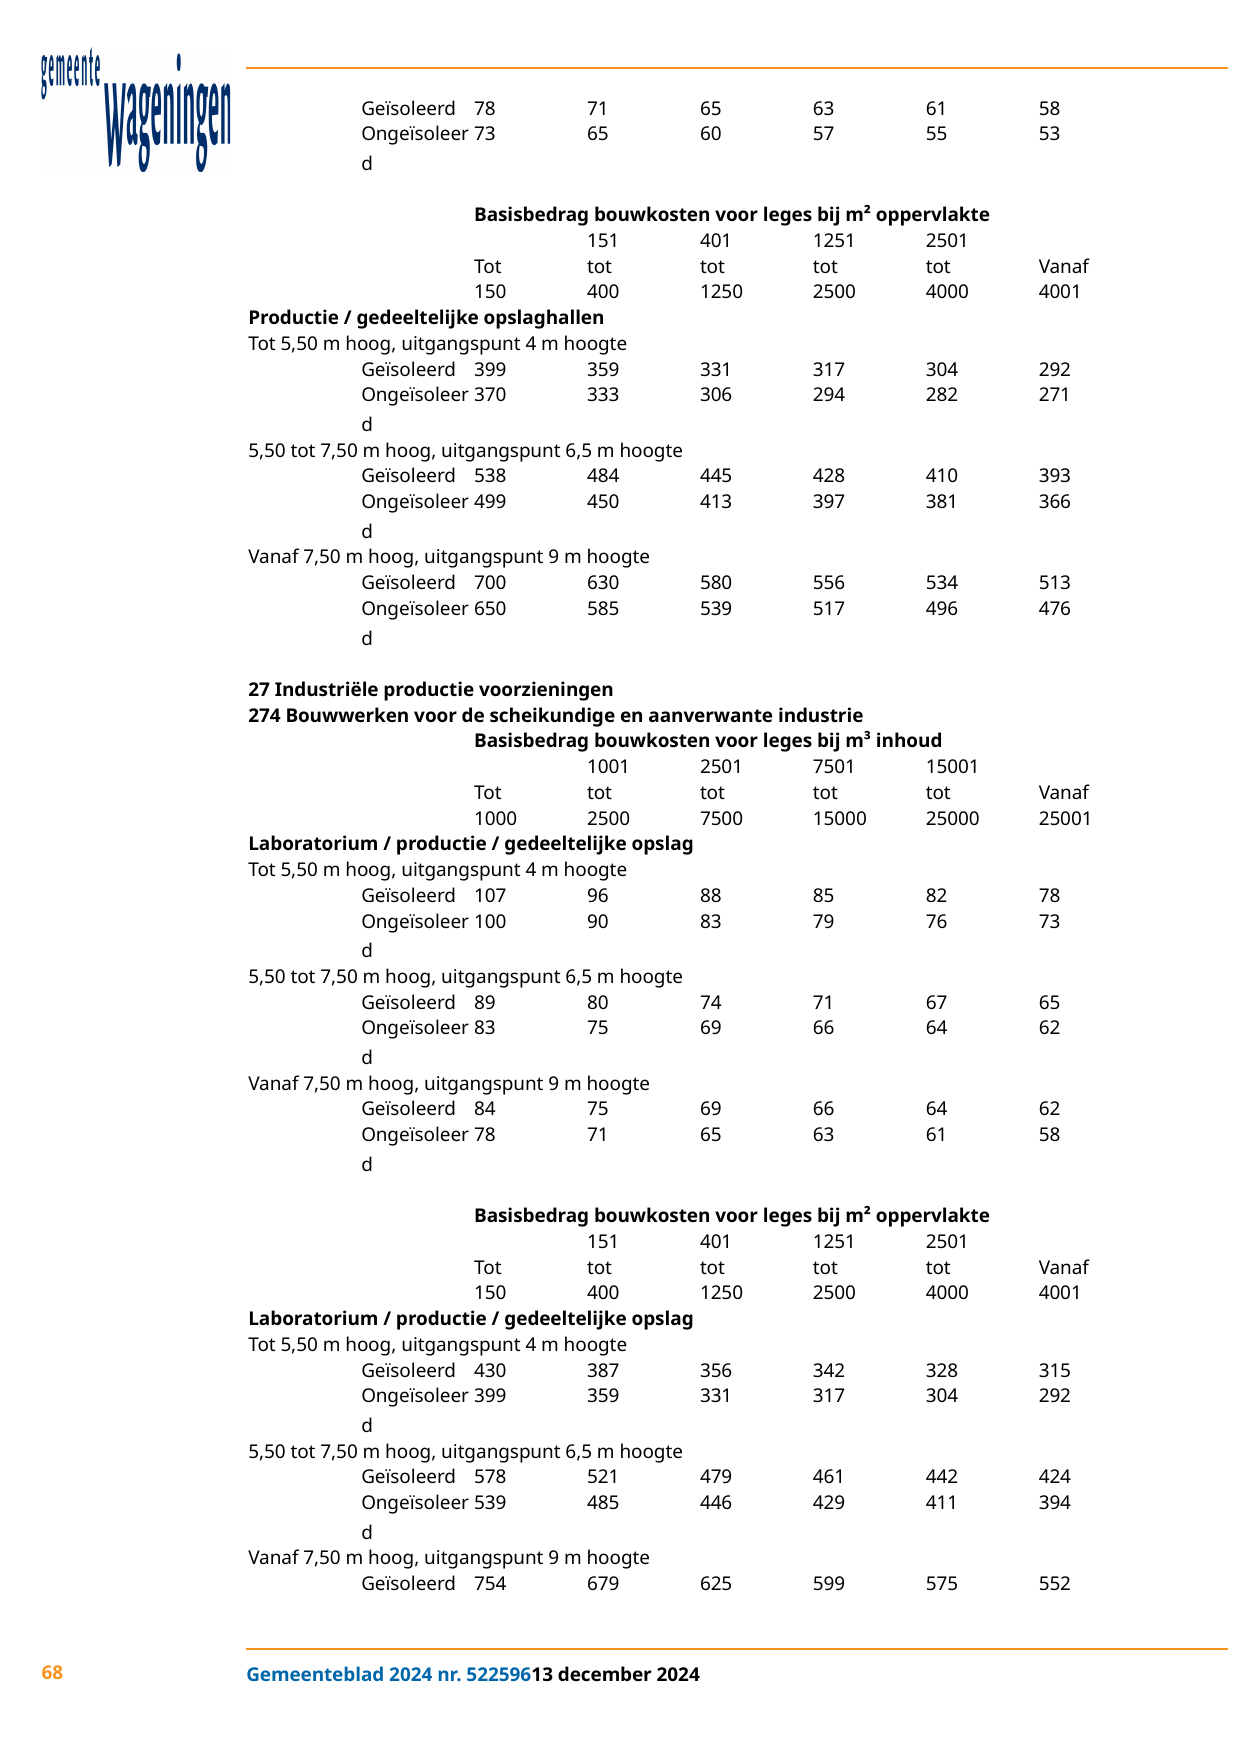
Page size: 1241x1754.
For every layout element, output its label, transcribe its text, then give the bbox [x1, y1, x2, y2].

table_cell [248, 805, 361, 831]
table_cell 151 [587, 1228, 700, 1254]
table_cell [587, 1177, 700, 1202]
table_cell 534 [926, 570, 1038, 595]
table_cell Ongeïsoleerd [361, 1015, 474, 1070]
table_cell 429 [813, 1489, 926, 1544]
table_cell 61 [926, 95, 1038, 121]
table_cell 317 [813, 356, 926, 382]
table_cell Geïsoleerd [361, 1570, 474, 1596]
table_cell [700, 651, 813, 676]
table_cell 539 [474, 1489, 587, 1544]
table_cell [361, 728, 474, 753]
table_cell 66 [813, 1096, 926, 1121]
table_cell 75 [587, 1096, 700, 1121]
table_cell Basisbedrag bouwkosten voor leges bij m² oppervlakte [474, 202, 1152, 227]
table_cell 359 [587, 356, 700, 382]
table_cell [813, 305, 926, 330]
table_cell [361, 1254, 474, 1279]
table_cell Ongeïsoleerd [361, 1383, 474, 1438]
table_cell 15001 [926, 754, 1038, 779]
table_cell [1039, 702, 1152, 728]
table_cell [248, 651, 361, 676]
table_cell [813, 544, 926, 569]
table_cell 73 [1039, 908, 1152, 963]
table_cell 2500 [813, 1280, 926, 1305]
table_cell 499 [474, 489, 587, 544]
table_cell 585 [587, 595, 700, 651]
table_cell [813, 437, 926, 463]
table_cell tot [926, 253, 1038, 279]
table_cell Vanaf 7,50 m hoog, uitgangspunt 9 m hoogte [248, 544, 813, 569]
table_cell [248, 202, 361, 227]
table_cell 67 [926, 989, 1038, 1014]
table_cell [813, 963, 926, 989]
table_cell 366 [1039, 489, 1152, 544]
table_cell [1039, 1070, 1152, 1096]
table_cell 401 [700, 227, 813, 253]
table_cell 271 [1039, 382, 1152, 437]
table_cell Ongeïsoleerd [361, 908, 474, 963]
table_cell 625 [700, 1570, 813, 1596]
table_cell 89 [474, 989, 587, 1014]
table_cell 62 [1039, 1096, 1152, 1121]
table_cell tot [587, 253, 700, 279]
table_cell [700, 1177, 813, 1202]
table_cell 359 [587, 1383, 700, 1438]
table_cell [700, 176, 813, 202]
table_cell 399 [474, 356, 587, 382]
table_cell tot [700, 253, 813, 279]
table_cell 2500 [587, 805, 700, 831]
table_cell 292 [1039, 356, 1152, 382]
table_cell [700, 305, 813, 330]
table_cell 306 [700, 382, 813, 437]
table_cell [813, 676, 926, 702]
table_cell 556 [813, 570, 926, 595]
table_cell Tot 5,50 m hoog, uitgangspunt 4 m hoogte [248, 330, 813, 356]
picture [41, 47, 231, 172]
table_cell tot [587, 1254, 700, 1279]
table_cell Tot 5,50 m hoog, uitgangspunt 4 m hoogte [248, 1331, 813, 1357]
table_cell 539 [700, 595, 813, 651]
table_cell Ongeïsoleerd [361, 1121, 474, 1177]
table_cell 58 [1039, 1121, 1152, 1177]
table_cell 274 Bouwwerken voor de scheikundige en aanverwante industrie [248, 702, 1038, 728]
table_cell [1039, 651, 1152, 676]
table_cell 74 [700, 989, 813, 1014]
table_cell Vanaf 7,50 m hoog, uitgangspunt 9 m hoogte [248, 1070, 813, 1096]
table_cell [1039, 1545, 1152, 1570]
table_cell [813, 176, 926, 202]
table_cell 496 [926, 595, 1038, 651]
table_cell 85 [813, 882, 926, 908]
table_cell 356 [700, 1357, 813, 1382]
table_cell 2501 [700, 754, 813, 779]
table_cell 754 [474, 1570, 587, 1596]
table_cell Laboratorium / productie / gedeeltelijke opslag [248, 831, 813, 856]
table_cell 78 [474, 1121, 587, 1177]
table_cell [587, 651, 700, 676]
table_cell 294 [813, 382, 926, 437]
table_cell 552 [1039, 1570, 1152, 1596]
table_cell 1250 [700, 279, 813, 304]
table_cell [248, 227, 361, 253]
table_cell Productie / gedeeltelijke opslaghallen [248, 305, 700, 330]
table_cell 64 [926, 1096, 1038, 1121]
table_cell 517 [813, 595, 926, 651]
table_cell 69 [700, 1015, 813, 1070]
table_cell 4001 [1039, 279, 1152, 304]
table_cell [1039, 754, 1152, 779]
table_cell [926, 831, 1038, 856]
table_cell Geïsoleerd [361, 356, 474, 382]
table_cell [1039, 1305, 1152, 1331]
table_cell 150 [474, 279, 587, 304]
table_cell 55 [926, 121, 1038, 176]
table_cell [474, 227, 587, 253]
table_cell [361, 227, 474, 253]
table_cell [361, 754, 474, 779]
table_cell [248, 1464, 361, 1489]
table_cell [1039, 1177, 1152, 1202]
table_cell [248, 882, 361, 908]
table_cell 107 [474, 882, 587, 908]
table_cell [1039, 330, 1152, 356]
table_cell [474, 1177, 587, 1202]
table_cell 63 [813, 95, 926, 121]
table_cell 7501 [813, 754, 926, 779]
table_cell [248, 253, 361, 279]
table_cell [248, 1096, 361, 1121]
table_cell Geïsoleerd [361, 989, 474, 1014]
table_cell 513 [1039, 570, 1152, 595]
table_cell 151 [587, 227, 700, 253]
table_cell 7500 [700, 805, 813, 831]
table_cell 1001 [587, 754, 700, 779]
table_cell [926, 1331, 1038, 1357]
table_cell [248, 989, 361, 1014]
table_cell [248, 1203, 361, 1228]
table_cell 90 [587, 908, 700, 963]
table_cell 450 [587, 489, 700, 544]
table_cell 25000 [926, 805, 1038, 831]
table_cell 342 [813, 1357, 926, 1382]
table_cell 442 [926, 1464, 1038, 1489]
table_cell [926, 1070, 1038, 1096]
table_cell 4000 [926, 279, 1038, 304]
table_cell 394 [1039, 1489, 1152, 1544]
table_cell [587, 176, 700, 202]
table_cell 84 [474, 1096, 587, 1121]
table_cell [700, 676, 813, 702]
table_cell 62 [1039, 1015, 1152, 1070]
table_cell [248, 1383, 361, 1438]
table_cell [926, 963, 1038, 989]
table_cell 73 [474, 121, 587, 176]
table_cell 411 [926, 1489, 1038, 1544]
table_cell [361, 805, 474, 831]
table_cell 5,50 tot 7,50 m hoog, uitgangspunt 6,5 m hoogte [248, 963, 813, 989]
table_cell Geïsoleerd [361, 95, 474, 121]
table_cell Basisbedrag bouwkosten voor leges bij m³ inhoud [474, 728, 1038, 753]
table_cell 387 [587, 1357, 700, 1382]
table_cell tot [926, 1254, 1038, 1279]
table_cell [248, 570, 361, 595]
table_cell [926, 1438, 1038, 1463]
table_cell 476 [1039, 595, 1152, 651]
table_cell Ongeïsoleerd [361, 1489, 474, 1544]
table_cell 381 [926, 489, 1038, 544]
table_cell 65 [587, 121, 700, 176]
table_cell [361, 279, 474, 304]
table_cell 4001 [1039, 1280, 1152, 1305]
table_cell [1039, 831, 1152, 856]
table_cell [1039, 437, 1152, 463]
table_cell 430 [474, 1357, 587, 1382]
table_cell Ongeïsoleerd [361, 489, 474, 544]
table_cell 96 [587, 882, 700, 908]
table_cell [926, 437, 1038, 463]
table_cell Geïsoleerd [361, 463, 474, 488]
table_cell 331 [700, 1383, 813, 1438]
table_cell [361, 253, 474, 279]
table_cell 679 [587, 1570, 700, 1596]
table_cell 65 [1039, 989, 1152, 1014]
table_cell [361, 1228, 474, 1254]
table_cell 25001 [1039, 805, 1152, 831]
table_cell 88 [700, 882, 813, 908]
table_cell 61 [926, 1121, 1038, 1177]
table_cell [248, 121, 361, 176]
table_cell 446 [700, 1489, 813, 1544]
table_cell 521 [587, 1464, 700, 1489]
table_cell [361, 202, 474, 227]
table_cell [926, 330, 1038, 356]
table_cell [361, 1280, 474, 1305]
table_cell 78 [1039, 882, 1152, 908]
table_cell Ongeïsoleerd [361, 121, 474, 176]
table_cell tot [813, 253, 926, 279]
table_cell Tot 5,50 m hoog, uitgangspunt 4 m hoogte [248, 856, 813, 882]
table_cell 1251 [813, 227, 926, 253]
table_cell [926, 544, 1038, 569]
table_cell Vanaf [1039, 253, 1152, 279]
table_cell [248, 1177, 361, 1202]
table_cell [926, 1177, 1038, 1202]
table_cell 282 [926, 382, 1038, 437]
table_cell 65 [700, 1121, 813, 1177]
table_cell [248, 382, 361, 437]
table_cell [248, 95, 361, 121]
table_cell Tot [474, 779, 587, 805]
table_cell 65 [700, 95, 813, 121]
table_cell 445 [700, 463, 813, 488]
table_cell 1250 [700, 1280, 813, 1305]
table_cell [248, 754, 361, 779]
table_cell Ongeïsoleerd [361, 382, 474, 437]
table_cell [813, 1305, 926, 1331]
table_cell [248, 728, 361, 753]
table_cell [926, 856, 1038, 882]
table_cell tot [813, 1254, 926, 1279]
table_cell tot [813, 779, 926, 805]
table_cell [248, 1121, 361, 1177]
table_cell [248, 1280, 361, 1305]
table_cell [474, 651, 587, 676]
table_cell [926, 676, 1038, 702]
table_cell [248, 1254, 361, 1279]
table_cell 428 [813, 463, 926, 488]
table_cell 53 [1039, 121, 1152, 176]
table_cell Tot [474, 253, 587, 279]
table_cell Geïsoleerd [361, 1096, 474, 1121]
table_cell [813, 1331, 926, 1357]
table_cell [248, 779, 361, 805]
table_cell 27 Industriële productie voorzieningen [248, 676, 700, 702]
table_cell 69 [700, 1096, 813, 1121]
table_cell [248, 463, 361, 488]
table_cell [926, 1545, 1038, 1570]
table_cell 304 [926, 356, 1038, 382]
table_cell [813, 1545, 926, 1570]
table_cell [1039, 1331, 1152, 1357]
table_cell [248, 595, 361, 651]
table_cell 317 [813, 1383, 926, 1438]
table_cell [1039, 305, 1152, 330]
table_cell [813, 856, 926, 882]
table_cell [361, 651, 474, 676]
table_cell [361, 1203, 474, 1228]
table_cell 292 [1039, 1383, 1152, 1438]
table_cell [248, 1570, 361, 1596]
table_cell [1039, 963, 1152, 989]
table_cell [813, 330, 926, 356]
table_cell [926, 1305, 1038, 1331]
table_cell [361, 176, 474, 202]
table_cell [1039, 227, 1152, 253]
table_cell 410 [926, 463, 1038, 488]
table_cell [361, 1177, 474, 1202]
table_cell 538 [474, 463, 587, 488]
table_cell [248, 1015, 361, 1070]
table_cell 479 [700, 1464, 813, 1489]
table_cell [248, 489, 361, 544]
table_cell 60 [700, 121, 813, 176]
table_cell [248, 1357, 361, 1382]
table_cell 575 [926, 1570, 1038, 1596]
table_cell 304 [926, 1383, 1038, 1438]
table_cell 1000 [474, 805, 587, 831]
table_cell 66 [813, 1015, 926, 1070]
table_cell [248, 279, 361, 304]
table_cell [248, 1228, 361, 1254]
table_cell Vanaf [1039, 779, 1152, 805]
table_cell [813, 1177, 926, 1202]
table_cell 650 [474, 595, 587, 651]
table_cell Geïsoleerd [361, 882, 474, 908]
table_cell 5,50 tot 7,50 m hoog, uitgangspunt 6,5 m hoogte [248, 1438, 813, 1463]
table_cell 100 [474, 908, 587, 963]
table_cell 413 [700, 489, 813, 544]
table_cell 83 [474, 1015, 587, 1070]
table_cell Tot [474, 1254, 587, 1279]
table_cell 580 [700, 570, 813, 595]
table_cell 700 [474, 570, 587, 595]
table_cell 15000 [813, 805, 926, 831]
table_cell Vanaf 7,50 m hoog, uitgangspunt 9 m hoogte [248, 1545, 813, 1570]
table_cell 57 [813, 121, 926, 176]
table_cell [926, 176, 1038, 202]
table_cell [926, 651, 1038, 676]
table_cell 4000 [926, 1280, 1038, 1305]
table_cell 78 [474, 95, 587, 121]
table_cell [1039, 1228, 1152, 1254]
table_cell 401 [700, 1228, 813, 1254]
table_cell 80 [587, 989, 700, 1014]
table_cell [813, 831, 926, 856]
table_cell [1039, 856, 1152, 882]
table_cell [1039, 176, 1152, 202]
table_cell [361, 779, 474, 805]
table_cell 630 [587, 570, 700, 595]
table_cell [474, 754, 587, 779]
table_cell 79 [813, 908, 926, 963]
table_cell Geïsoleerd [361, 570, 474, 595]
table_cell 63 [813, 1121, 926, 1177]
table_cell 393 [1039, 463, 1152, 488]
table_cell Geïsoleerd [361, 1464, 474, 1489]
table_cell Vanaf [1039, 1254, 1152, 1279]
table_cell [248, 176, 361, 202]
table_cell 150 [474, 1280, 587, 1305]
table_cell 333 [587, 382, 700, 437]
table_cell tot [926, 779, 1038, 805]
table_cell [926, 305, 1038, 330]
table_cell [1039, 728, 1152, 753]
table_cell 400 [587, 1280, 700, 1305]
table_cell 75 [587, 1015, 700, 1070]
table_cell [813, 1438, 926, 1463]
table_cell 83 [700, 908, 813, 963]
table_cell Laboratorium / productie / gedeeltelijke opslag [248, 1305, 813, 1331]
table_cell [1039, 676, 1152, 702]
table_cell 71 [587, 95, 700, 121]
table_cell Geïsoleerd [361, 1357, 474, 1382]
table_cell 328 [926, 1357, 1038, 1382]
table_cell 76 [926, 908, 1038, 963]
table_cell tot [700, 779, 813, 805]
table_cell 331 [700, 356, 813, 382]
table_cell 400 [587, 279, 700, 304]
table_cell [813, 1070, 926, 1096]
table_cell 461 [813, 1464, 926, 1489]
table_cell 82 [926, 882, 1038, 908]
table_cell [813, 651, 926, 676]
table_cell [248, 908, 361, 963]
table_cell 2501 [926, 227, 1038, 253]
table_cell Ongeïsoleerd [361, 595, 474, 651]
table_cell 2501 [926, 1228, 1038, 1254]
table_cell 399 [474, 1383, 587, 1438]
table_cell 397 [813, 489, 926, 544]
table_cell [248, 356, 361, 382]
table_cell 578 [474, 1464, 587, 1489]
table_cell 64 [926, 1015, 1038, 1070]
table_cell 5,50 tot 7,50 m hoog, uitgangspunt 6,5 m hoogte [248, 437, 813, 463]
table_cell [474, 1228, 587, 1254]
table_cell 71 [813, 989, 926, 1014]
table_cell [248, 1489, 361, 1544]
table_cell 71 [587, 1121, 700, 1177]
table_cell [1039, 544, 1152, 569]
table_cell 599 [813, 1570, 926, 1596]
table_cell [1039, 1438, 1152, 1463]
table_cell 315 [1039, 1357, 1152, 1382]
table_cell 1251 [813, 1228, 926, 1254]
table_cell tot [700, 1254, 813, 1279]
table_cell [474, 176, 587, 202]
table_cell 58 [1039, 95, 1152, 121]
table_cell 485 [587, 1489, 700, 1544]
table_cell 424 [1039, 1464, 1152, 1489]
table_cell tot [587, 779, 700, 805]
table_cell 370 [474, 382, 587, 437]
table_cell 484 [587, 463, 700, 488]
table_cell Basisbedrag bouwkosten voor leges bij m² oppervlakte [474, 1203, 1152, 1228]
table_cell 2500 [813, 279, 926, 304]
